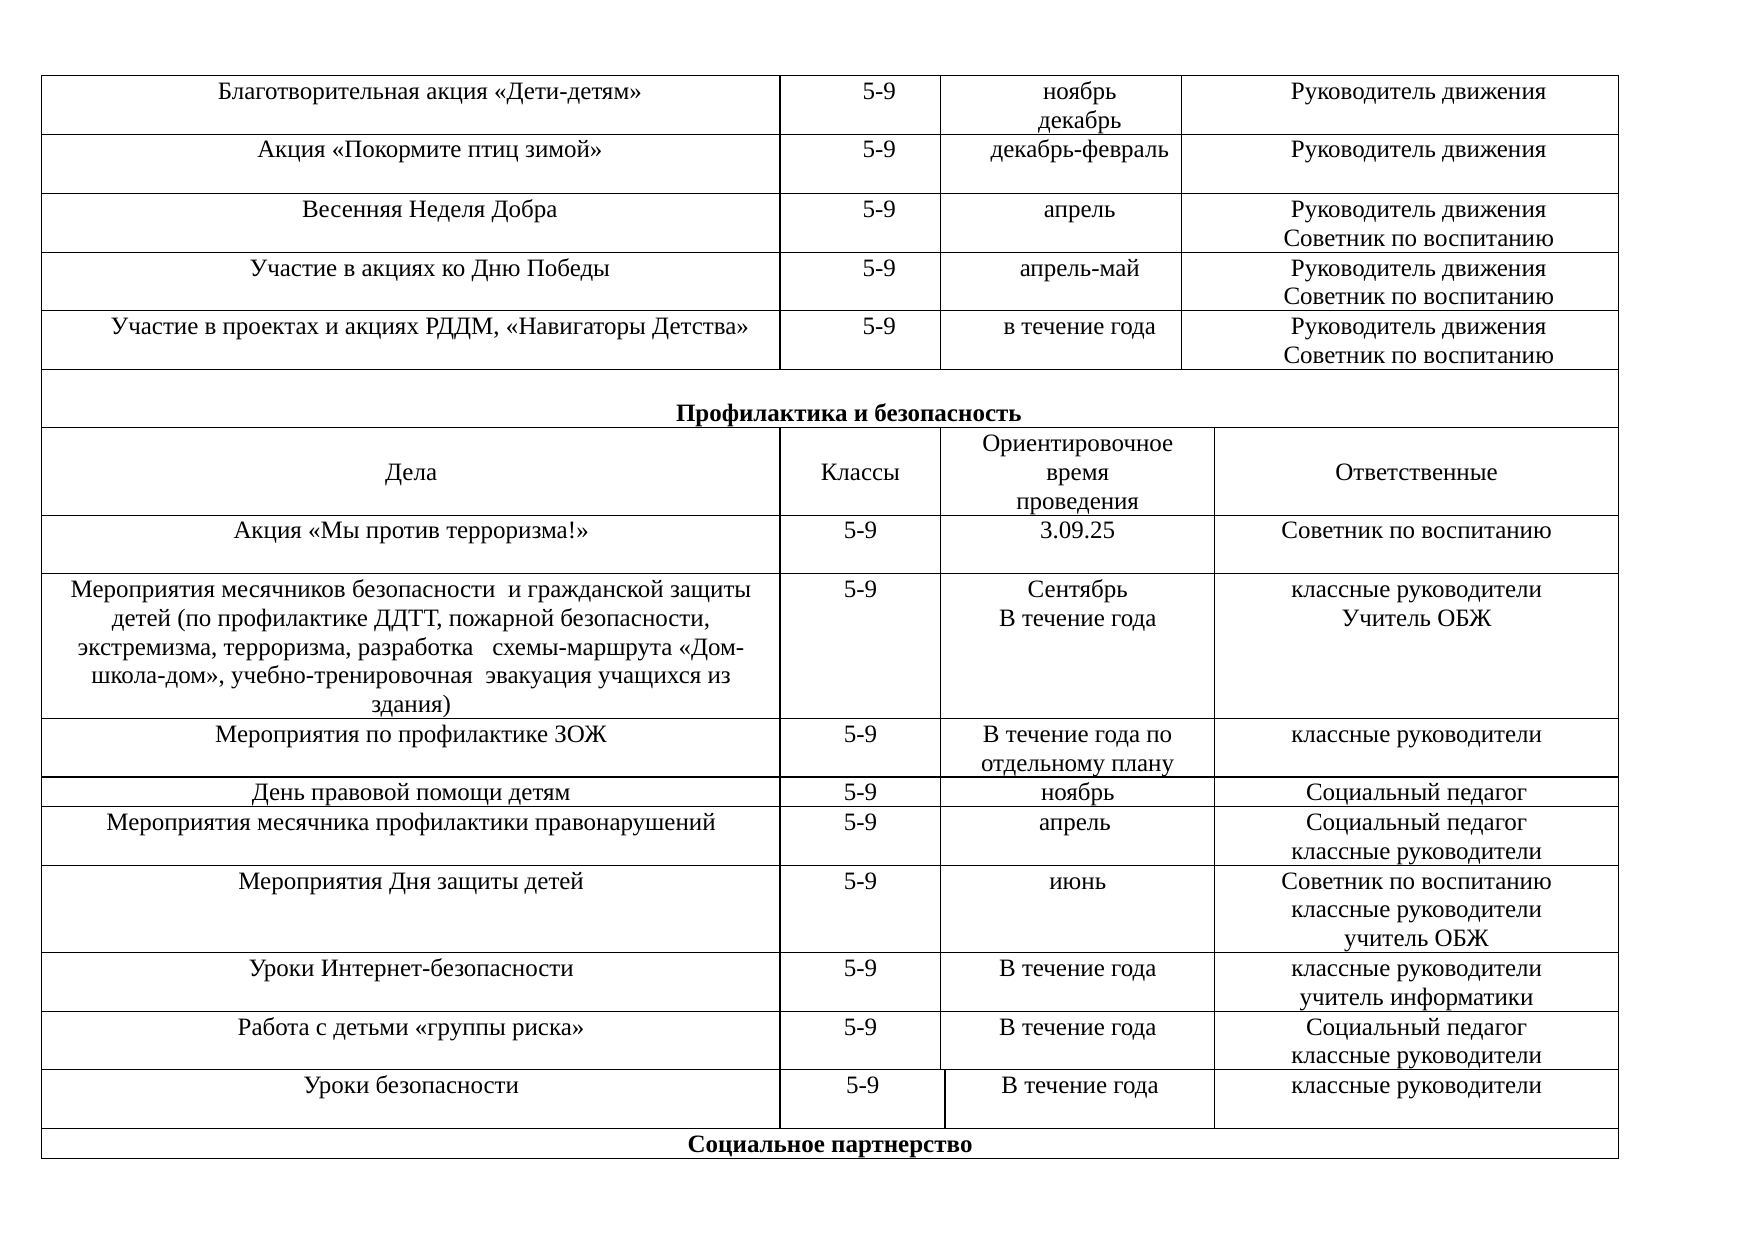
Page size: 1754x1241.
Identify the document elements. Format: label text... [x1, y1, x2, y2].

table_cell [1619, 252, 1646, 310]
table_cell Уроки Интернет-безопасности [42, 953, 779, 1011]
table_cell Весенняя Неделя Добра [42, 194, 779, 252]
table_cell [1646, 1011, 1754, 1069]
table_cell Руководитель движения Советник по воспитанию [1182, 253, 1618, 310]
table_cell 5-9 [781, 778, 940, 806]
table_cell В течение года [946, 1070, 1214, 1128]
table_cell [1619, 193, 1646, 252]
table_cell апрель [941, 194, 1181, 252]
table_cell Дела [42, 428, 779, 514]
table_cell Руководитель движения [1182, 135, 1618, 193]
table_cell [1646, 163, 1754, 193]
table_cell 3.09.25 [941, 516, 1214, 573]
table_cell классные руководители учитель информатики [1215, 953, 1618, 1011]
table_cell [1646, 1069, 1754, 1128]
table_cell [1646, 369, 1754, 427]
table_cell [1619, 776, 1646, 806]
table_cell 5-9 [781, 516, 940, 573]
table_cell [1619, 573, 1646, 718]
table_cell 5-9 [781, 574, 940, 718]
table_cell Социальный педагог классные руководители [1215, 807, 1618, 865]
table_cell Мероприятия по профилактике ЗОЖ [42, 719, 779, 776]
table_cell 5-9 [781, 311, 940, 369]
table_cell 5-9 [781, 1070, 944, 1128]
table_cell [1619, 865, 1646, 952]
table_cell [1646, 515, 1754, 573]
table_cell Социальный педагог классные руководители [1215, 1012, 1618, 1069]
table_cell в течение года [941, 311, 1181, 369]
table_cell [1619, 1011, 1646, 1069]
table_cell Акция «Мы против терроризма!» [42, 516, 779, 573]
table_cell апрель-май [941, 253, 1181, 310]
table_cell [1646, 1128, 1754, 1157]
table_cell [1619, 1069, 1646, 1128]
table_cell Уроки безопасности [42, 1070, 779, 1128]
table_cell 5-9 [781, 135, 940, 193]
table_cell Классы [781, 428, 940, 514]
table_cell Благотворительная акция «Дети-детям» [42, 76, 779, 133]
table_cell Советник по воспитанию классные руководители учитель ОБЖ [1215, 866, 1618, 952]
table_cell 5-9 [781, 866, 940, 952]
table_cell апрель [941, 807, 1214, 865]
table_cell [1646, 806, 1754, 865]
table_cell Ответственные [1215, 428, 1618, 514]
table_cell [1646, 252, 1754, 310]
table_cell В течение года [941, 1012, 1214, 1069]
table_cell [1619, 1128, 1646, 1157]
table_cell классные руководители [1215, 1070, 1618, 1128]
table_cell классные руководители [1215, 719, 1618, 776]
table_cell [1646, 310, 1754, 369]
table_cell Социальное партнерство [42, 1129, 1618, 1157]
table_cell ноябрь декабрь [941, 76, 1181, 133]
table_cell 5-9 [781, 76, 940, 133]
table_cell Участие в акциях ко Дню Победы [42, 253, 779, 310]
table_cell классные руководители Учитель ОБЖ [1215, 574, 1618, 718]
table_cell [1646, 952, 1754, 1011]
table_cell День правовой помощи детям [42, 778, 779, 806]
table_cell [1646, 134, 1754, 163]
table_cell декабрь-февраль [941, 135, 1181, 193]
table_cell В течение года [941, 953, 1214, 1011]
table_cell [1619, 163, 1646, 193]
table_cell Руководитель движения Советник по воспитанию [1182, 194, 1618, 252]
table_cell [1646, 193, 1754, 252]
table_cell [1619, 718, 1646, 776]
table_cell июнь [941, 866, 1214, 952]
table_cell Руководитель движения Советник по воспитанию [1182, 311, 1618, 369]
table_cell [1619, 427, 1646, 514]
table_cell ноябрь [941, 778, 1214, 806]
table_cell [1646, 75, 1754, 133]
table_cell Акция «Покормите птиц зимой» [42, 135, 779, 193]
table_cell [1646, 718, 1754, 776]
table_cell Мероприятия месячника профилактики правонарушений [42, 807, 779, 865]
table_cell Руководитель движения [1182, 76, 1618, 133]
table_cell [1619, 310, 1646, 369]
table_cell [1619, 952, 1646, 1011]
table_cell Мероприятия месячников безопасности и гражданской защиты детей (по профилактике ДДТТ, пожарной безопасности, экстремизма, терроризма, разработка схемы-маршрута «Дом-школа-дом», учебно-тренировочная эвакуация учащихся из здания) [42, 574, 779, 718]
table_cell 5-9 [781, 807, 940, 865]
table_cell Советник по воспитанию [1215, 516, 1618, 573]
table_cell В течение года по отдельному плану [941, 719, 1214, 776]
table_cell 5-9 [781, 194, 940, 252]
table_cell Участие в проектах и акциях РДДМ, «Навигаторы Детства» [42, 311, 779, 369]
table_cell [1646, 865, 1754, 952]
table_cell Ориентировочное время проведения [941, 428, 1214, 514]
table_cell Мероприятия Дня защиты детей [42, 866, 779, 952]
table_cell [1619, 806, 1646, 865]
table_cell Сентябрь В течение года [941, 574, 1214, 718]
table_cell [1646, 427, 1754, 514]
table_cell [1619, 515, 1646, 573]
table_cell [1619, 369, 1646, 427]
table_cell Социальный педагог [1215, 778, 1618, 806]
table_cell [1646, 776, 1754, 806]
table_cell [1619, 75, 1646, 133]
table_cell 5-9 [781, 953, 940, 1011]
table_cell 5-9 [781, 253, 940, 310]
table_cell 5-9 [781, 1012, 940, 1069]
table_cell Работа с детьми «группы риска» [42, 1012, 779, 1069]
table_cell [1646, 573, 1754, 718]
table_cell 5-9 [781, 719, 940, 776]
table_cell [1619, 134, 1646, 163]
table_cell Профилактика и безопасность [42, 370, 1618, 427]
